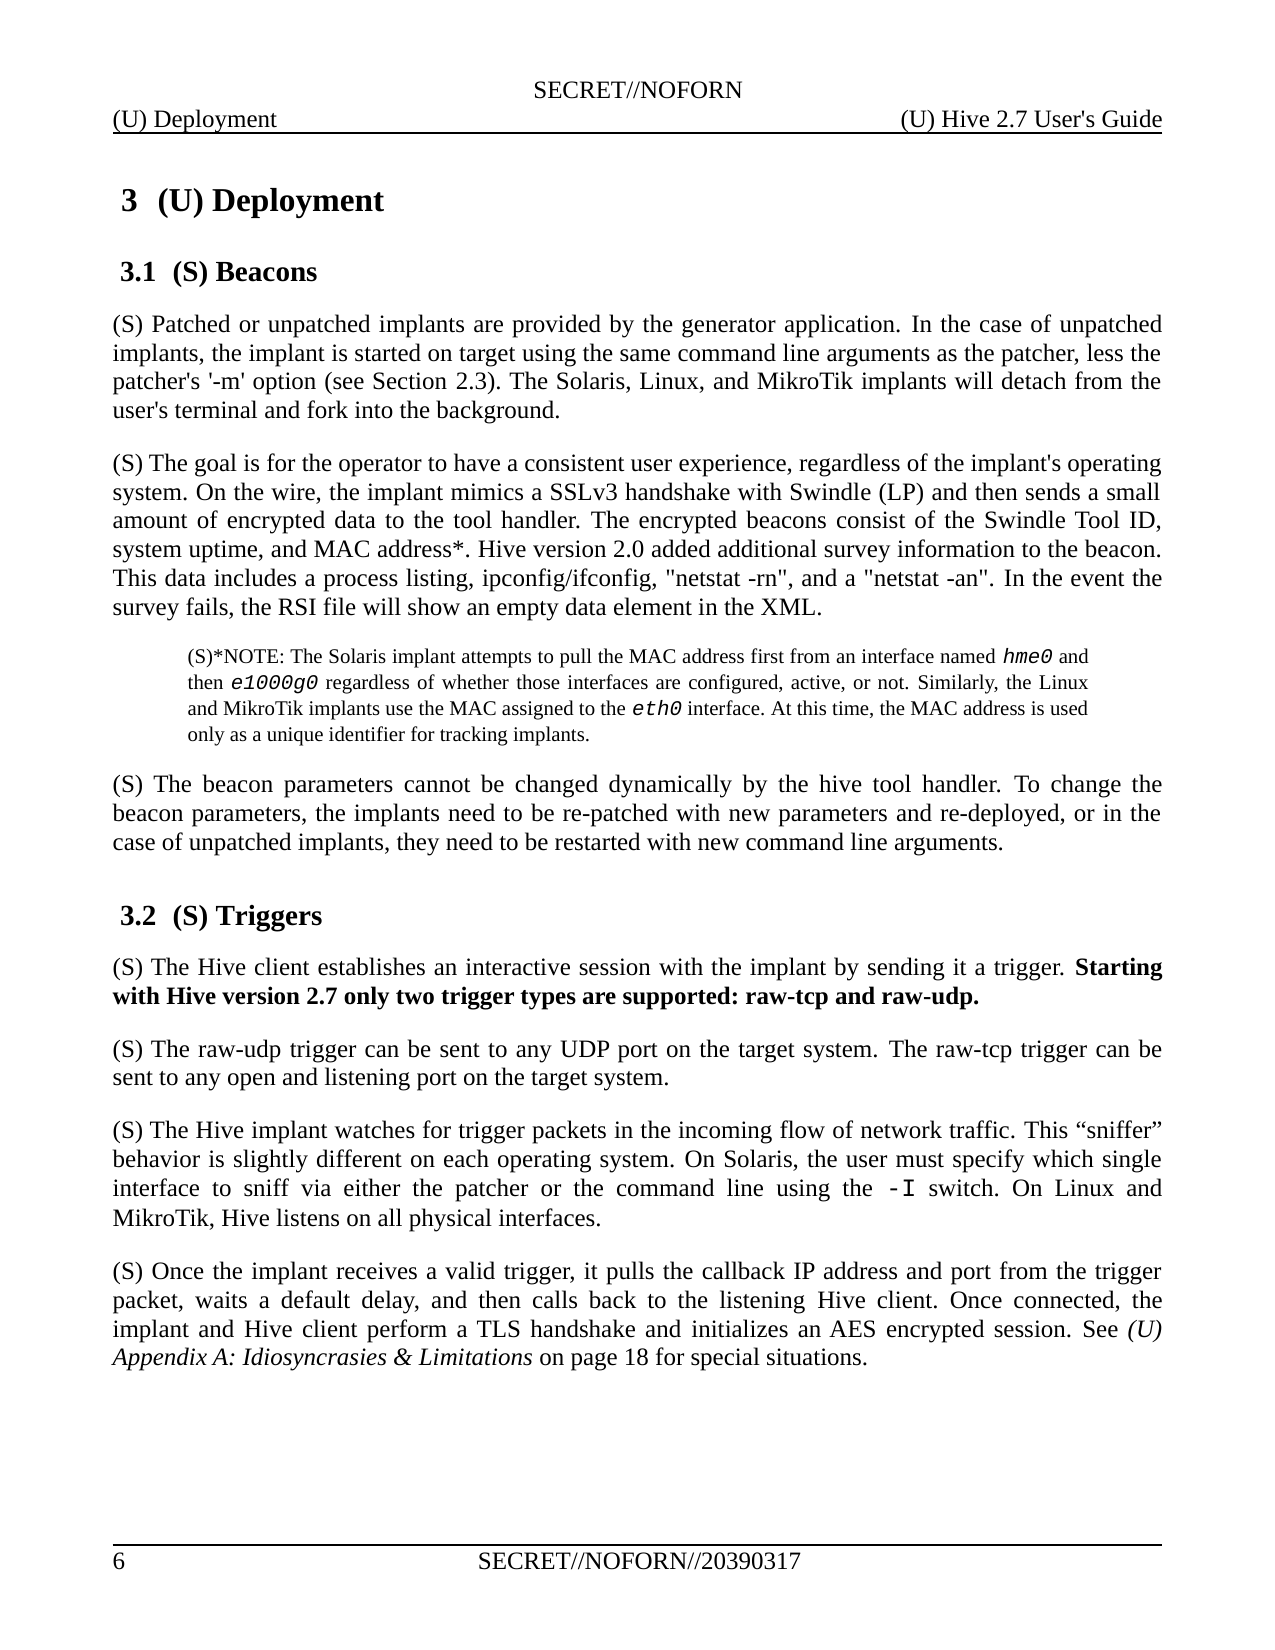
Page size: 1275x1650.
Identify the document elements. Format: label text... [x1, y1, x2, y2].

subtitle (S) Triggers [112, 898, 1162, 931]
subtitle (U) Deployment [112, 180, 1162, 218]
text (S) The beacon parameters cannot be changed dynamically by the hive tool handler. To change the beacon parameters, the implants need to be re-patched with new parameters and re-deployed, or in the case of unpatched implants, they need to be restarted with new command line arguments. [112, 769, 1162, 856]
text (S) The goal is for the operator to have a consistent user experience, regardless of the implant's operating system. On the wire, the implant mimics a SSLv3 handshake with Swindle (LP) and then sends a small amount of encrypted data to the tool handler. The encrypted beacons consist of the Swindle Tool ID, system uptime, and MAC address*. Hive version 2.0 added additional survey information to the beacon. This data includes a process listing, ipconfig/ifconfig, "netstat -rn", and a "netstat -an". In the event the survey fails, the RSI file will show an empty data element in the XML. [112, 448, 1162, 620]
text (S) Once the implant receives a valid trigger, it pulls the callback IP address and port from the trigger packet, waits a default delay, and then calls back to the listening Hive client. Once connected, the implant and Hive client perform a TLS handshake and initializes an AES encrypted session. See (U) Appendix A: Idiosyncrasies & Limitations on page 18 for special situations. [112, 1256, 1162, 1371]
subtitle (S) Beacons [112, 254, 1162, 288]
text (S) The Hive implant watches for trigger packets in the incoming flow of network traffic. This “sniffer” behavior is slightly different on each operating system. On Solaris, the user must specify which single interface to sniff via either the patcher or the command line using the -I switch. On Linux and MikroTik, Hive listens on all physical interfaces. [112, 1115, 1162, 1232]
text (S)*NOTE: The Solaris implant attempts to pull the MAC address first from an interface named hme0 and then e1000g0 regardless of whether those interfaces are configured, active, or not. Similarly, the Linux and MikroTik implants use the MAC assigned to the eth0 interface. At this time, the MAC address is used only as a unique identifier for tracking implants. [187, 644, 1089, 746]
text (S) Patched or unpatched implants are provided by the generator application. In the case of unpatched implants, the implant is started on target using the same command line arguments as the patcher, less the patcher's '-m' option (see Section 2.3). The Solaris, Linux, and MikroTik implants will detach from the user's terminal and fork into the background. [112, 309, 1162, 424]
text (S) The raw-udp trigger can be sent to any UDP port on the target system. The raw-tcp trigger can be sent to any open and listening port on the target system. [112, 1034, 1162, 1091]
text (S) The Hive client establishes an interactive session with the implant by sending it a trigger. Starting with Hive version 2.7 only two trigger types are supported: raw-tcp and raw-udp. [112, 952, 1162, 1010]
